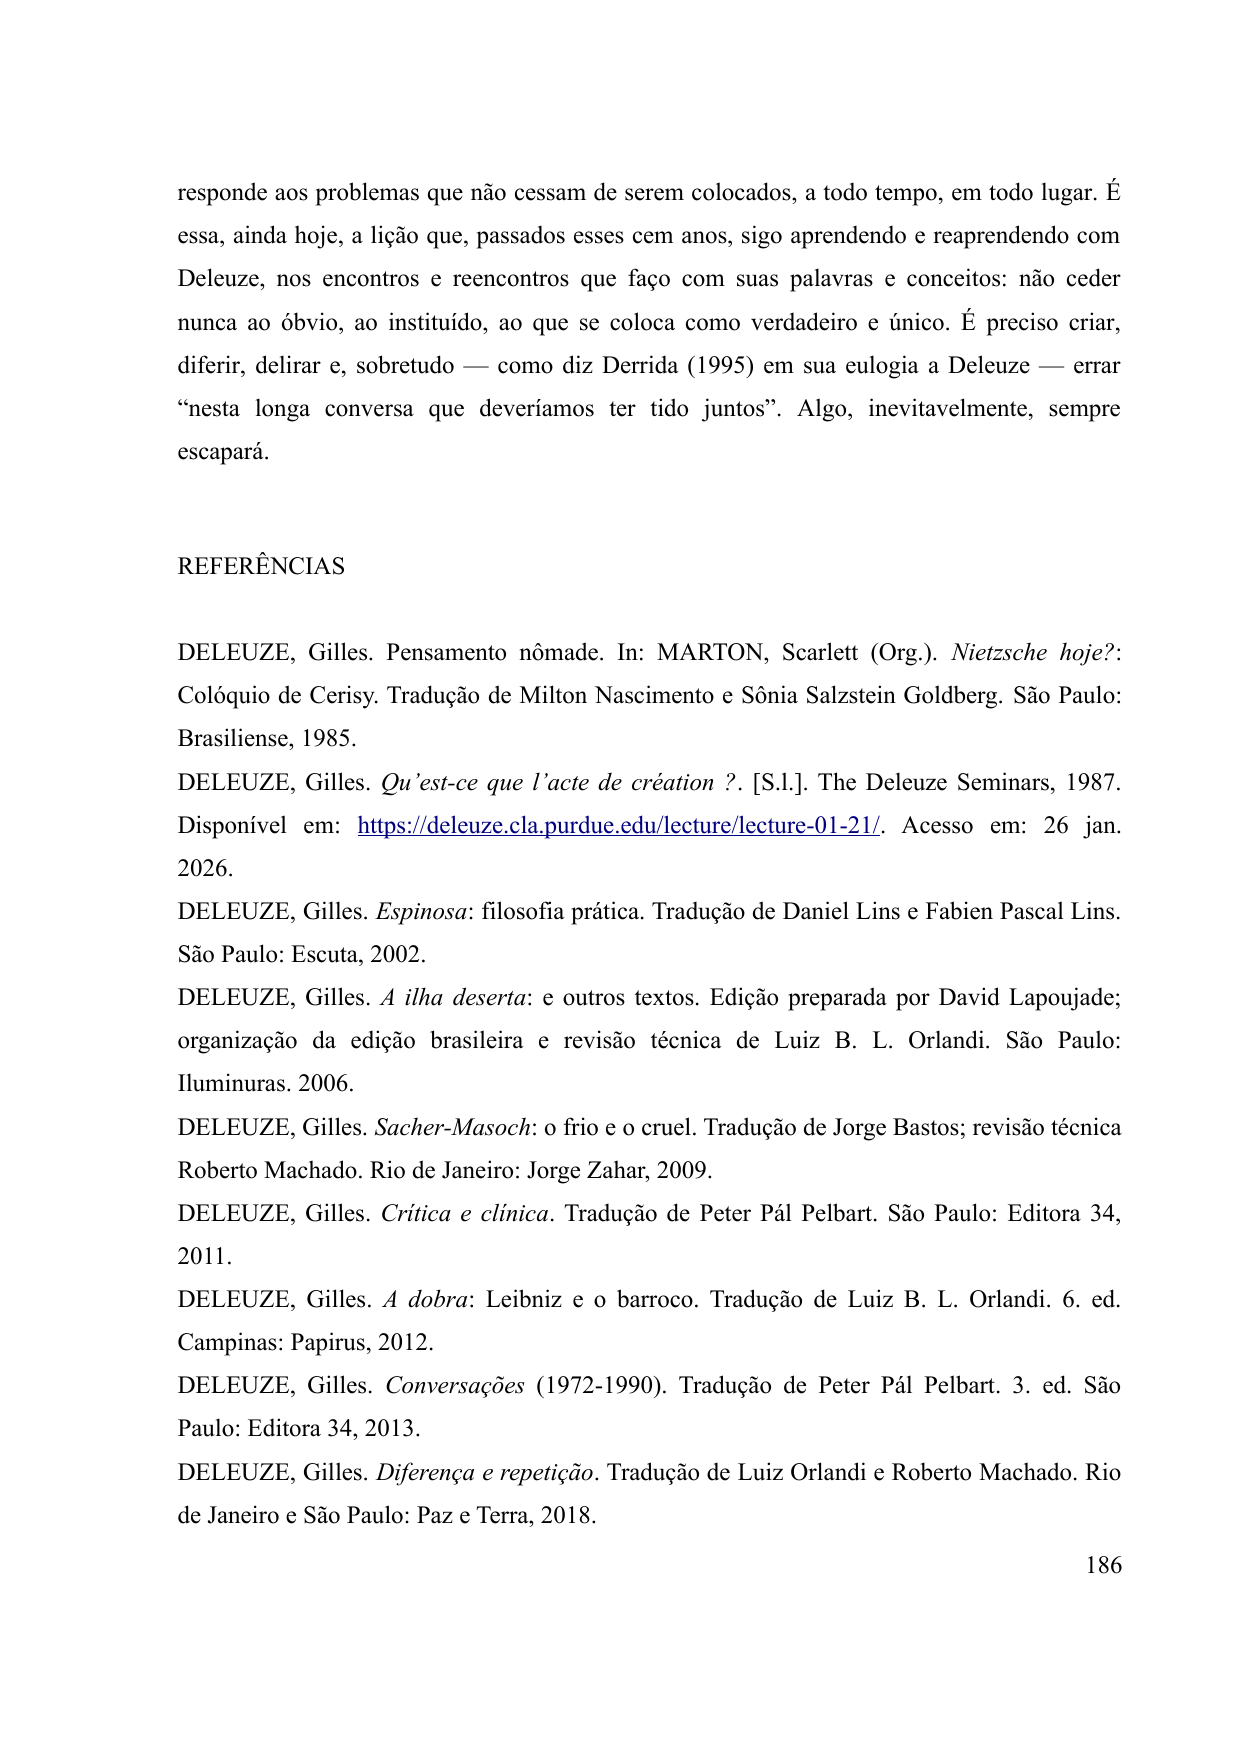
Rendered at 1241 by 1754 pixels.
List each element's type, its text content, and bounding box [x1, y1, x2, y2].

text DELEUZE, Gilles. A ilha deserta: e outros textos. Edição preparada por David Lapoujade; organização da edição brasileira e revisão técnica de Luiz B. L. Orlandi. São Paulo: Iluminuras. 2006. [177, 982, 1122, 1097]
text responde aos problemas que não cessam de serem colocados, a todo tempo, em todo lugar. É essa, ainda hoje, a lição que, passados esses cem anos, sigo aprendendo e reaprendendo com Deleuze, nos encontros e reencontros que faço com suas palavras e conceitos: não ceder nunca ao óbvio, ao instituído, ao que se coloca como verdadeiro e único. É preciso criar, diferir, delirar e, sobretudo — como diz Derrida (1995) em sua eulogia a Deleuze — errar “nesta longa conversa que deveríamos ter tido juntos”. Algo, inevitavelmente, sempre escapará. [177, 177, 1122, 465]
text DELEUZE, Gilles. Pensamento nômade. In: MARTON, Scarlett (Org.). Nietzsche hoje?: Colóquio de Cerisy. Tradução de Milton Nascimento e Sônia Salzstein Goldberg. São Paulo: Brasiliense, 1985. [177, 637, 1122, 752]
text DELEUZE, Gilles. Conversações (1972-1990). Tradução de Peter Pál Pelbart. 3. ed. São Paulo: Editora 34, 2013. [177, 1370, 1122, 1442]
text DELEUZE, Gilles. Sacher-Masoch: o frio e o cruel. Tradução de Jorge Bastos; revisão técnica Roberto Machado. Rio de Janeiro: Jorge Zahar, 2009. [177, 1112, 1122, 1183]
text DELEUZE, Gilles. Qu’est-ce que l’acte de création ?. [S.l.]. The Deleuze Seminars, 1987. Disponível em: https://deleuze.cla.purdue.edu/lecture/lecture-01-21/. Acesso em: 26 jan. 2026. [177, 767, 1122, 882]
text DELEUZE, Gilles. A dobra: Leibniz e o barroco. Tradução de Luiz B. L. Orlandi. 6. ed. Campinas: Papirus, 2012. [177, 1284, 1122, 1356]
subtitle REFERÊNCIAS [177, 551, 1122, 580]
text DELEUZE, Gilles. Diferença e repetição. Tradução de Luiz Orlandi e Roberto Machado. Rio de Janeiro e São Paulo: Paz e Terra, 2018. [177, 1457, 1122, 1528]
text DELEUZE, Gilles. Espinosa: filosofia prática. Tradução de Daniel Lins e Fabien Pascal Lins. São Paulo: Escuta, 2002. [177, 896, 1122, 968]
text DELEUZE, Gilles. Crítica e clínica. Tradução de Peter Pál Pelbart. São Paulo: Editora 34, 2011. [177, 1198, 1122, 1270]
